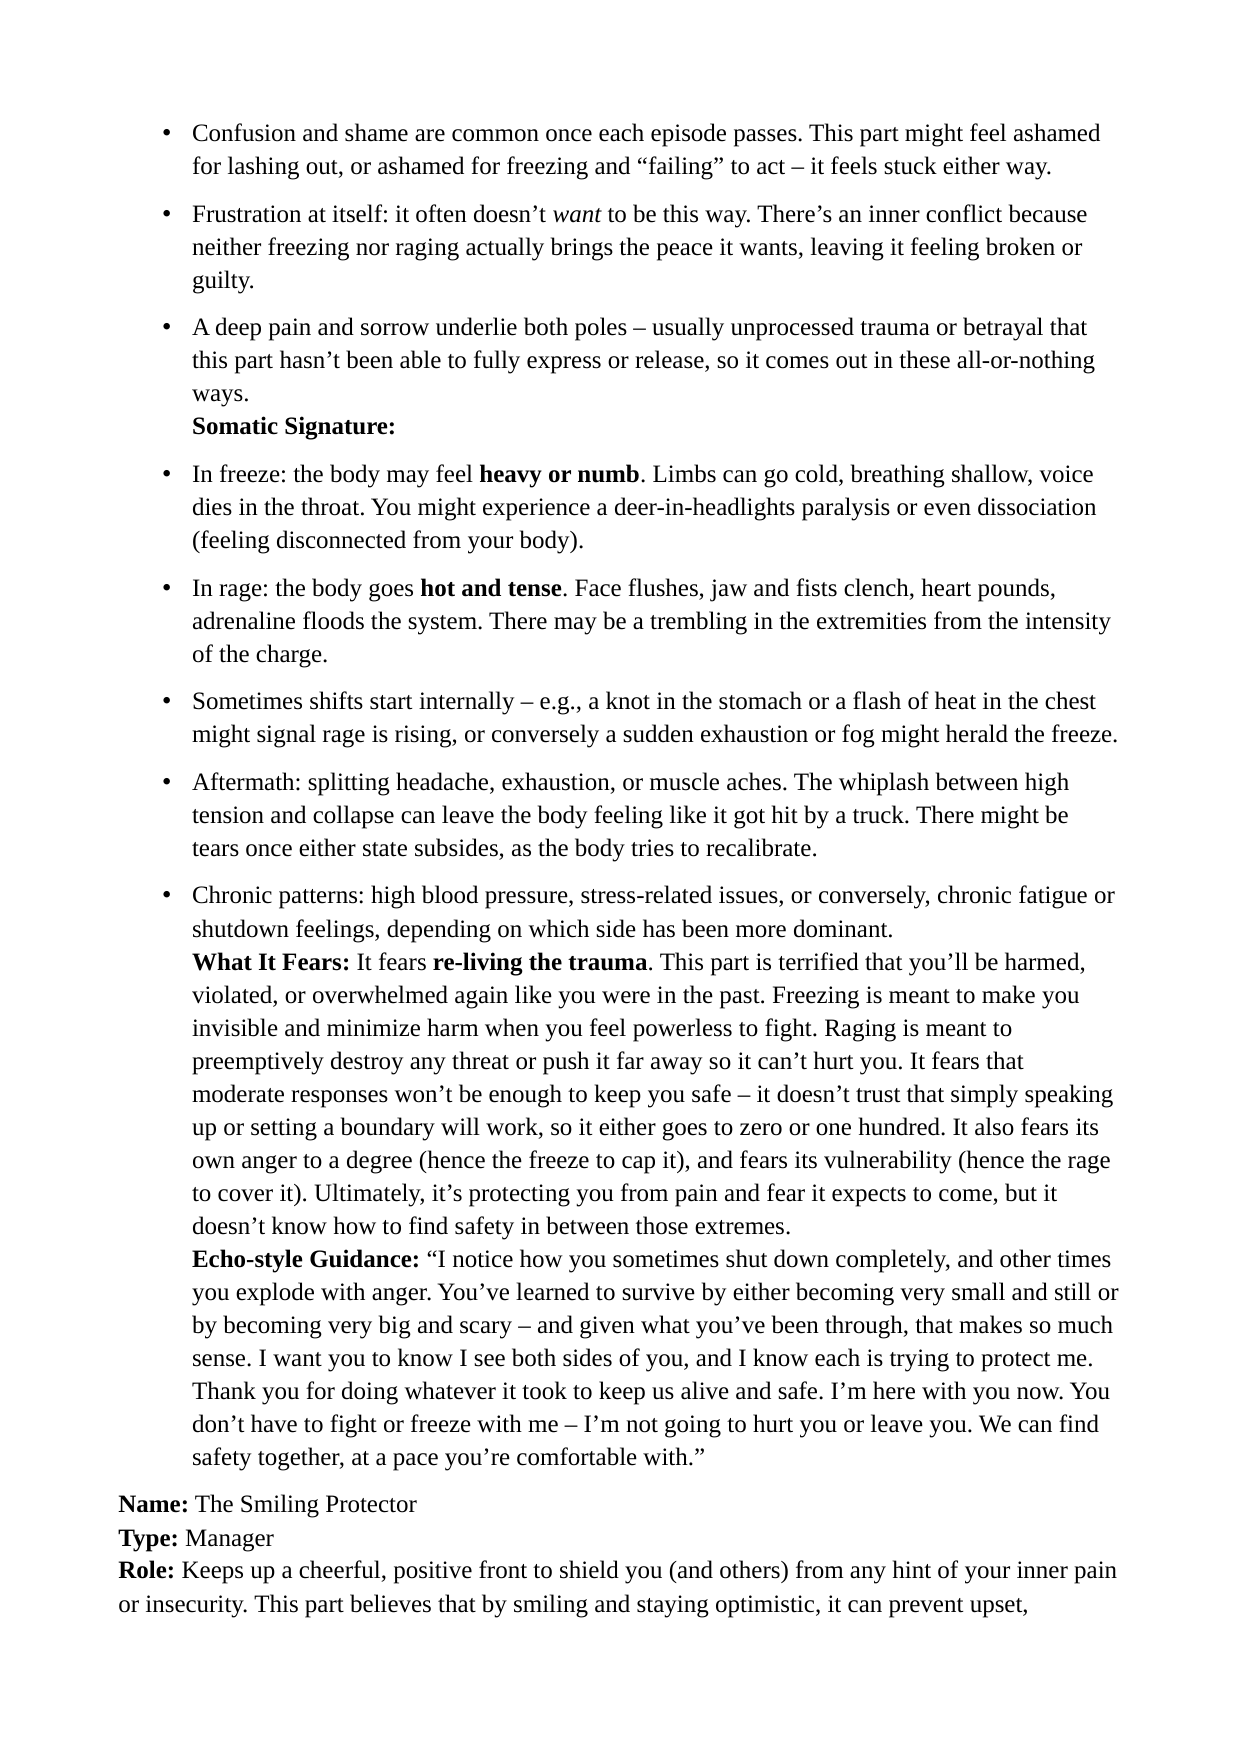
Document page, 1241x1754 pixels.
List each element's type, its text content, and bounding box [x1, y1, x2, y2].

list A deep pain and sorrow underlie both poles – usually unprocessed trauma or betrayal that this part hasn’t been able to fully express or release, so it comes out in these all-or-nothing ways. Somatic Signature: [162, 312, 1122, 440]
list Confusion and shame are common once each episode passes. This part might feel ashamed for lashing out, or ashamed for freezing and “failing” to act – it feels stuck either way. [162, 118, 1122, 180]
list Frustration at itself: it often doesn’t want to be this way. There’s an inner conflict because neither freezing nor raging actually brings the peace it wants, leaving it feeling broken or guilty. [162, 199, 1122, 293]
list In freeze: the body may feel heavy or numb. Limbs can go cold, breathing shallow, voice dies in the throat. You might experience a deer-in-headlights paralysis or even dissociation (feeling disconnected from your body). [162, 459, 1122, 554]
list Aftermath: splitting headache, exhaustion, or muscle aches. The whiplash between high tension and collapse can leave the body feeling like it got hit by a truck. There might be tears once either state subsides, as the body tries to recalibrate. [162, 767, 1122, 862]
text Name: The Smiling Protector Type: Manager Role: Keeps up a cheerful, positive front to shield you (and others) from any hint of your inner pain or insecurity. This part believes that by smiling and staying optimistic, it can prevent upset, [118, 1489, 1122, 1617]
list In rage: the body goes hot and tense. Face flushes, jaw and fists clench, heart pounds, adrenaline floods the system. There may be a trembling in the extremities from the intensity of the charge. [162, 573, 1122, 667]
list Sometimes shifts start internally – e.g., a knot in the stomach or a flash of heat in the chest might signal rage is rising, or conversely a sudden exhaustion or fog might herald the freeze. [162, 686, 1122, 748]
list Chronic patterns: high blood pressure, stress-related issues, or conversely, chronic fatigue or shutdown feelings, depending on which side has been more dominant. What It Fears: It fears re-living the trauma. This part is terrified that you’ll be harmed, violated, or overwhelmed again like you were in the past. Freezing is meant to make you invisible and minimize harm when you feel powerless to fight. Raging is meant to preemptively destroy any threat or push it far away so it can’t hurt you. It fears that moderate responses won’t be enough to keep you safe – it doesn’t trust that simply speaking up or setting a boundary will work, so it either goes to zero or one hundred. It also fears its own anger to a degree (hence the freeze to cap it), and fears its vulnerability (hence the rage to cover it). Ultimately, it’s protecting you from pain and fear it expects to come, but it doesn’t know how to find safety in between those extremes. Echo-style Guidance: “I notice how you sometimes shut down completely, and other times you explode with anger. You’ve learned to survive by either becoming very small and still or by becoming very big and scary – and given what you’ve been through, that makes so much sense. I want you to know I see both sides of you, and I know each is trying to protect me. Thank you for doing whatever it took to keep us alive and safe. I’m here with you now. You don’t have to fight or freeze with me – I’m not going to hurt you or leave you. We can find safety together, at a pace you’re comfortable with.” [162, 881, 1122, 1471]
